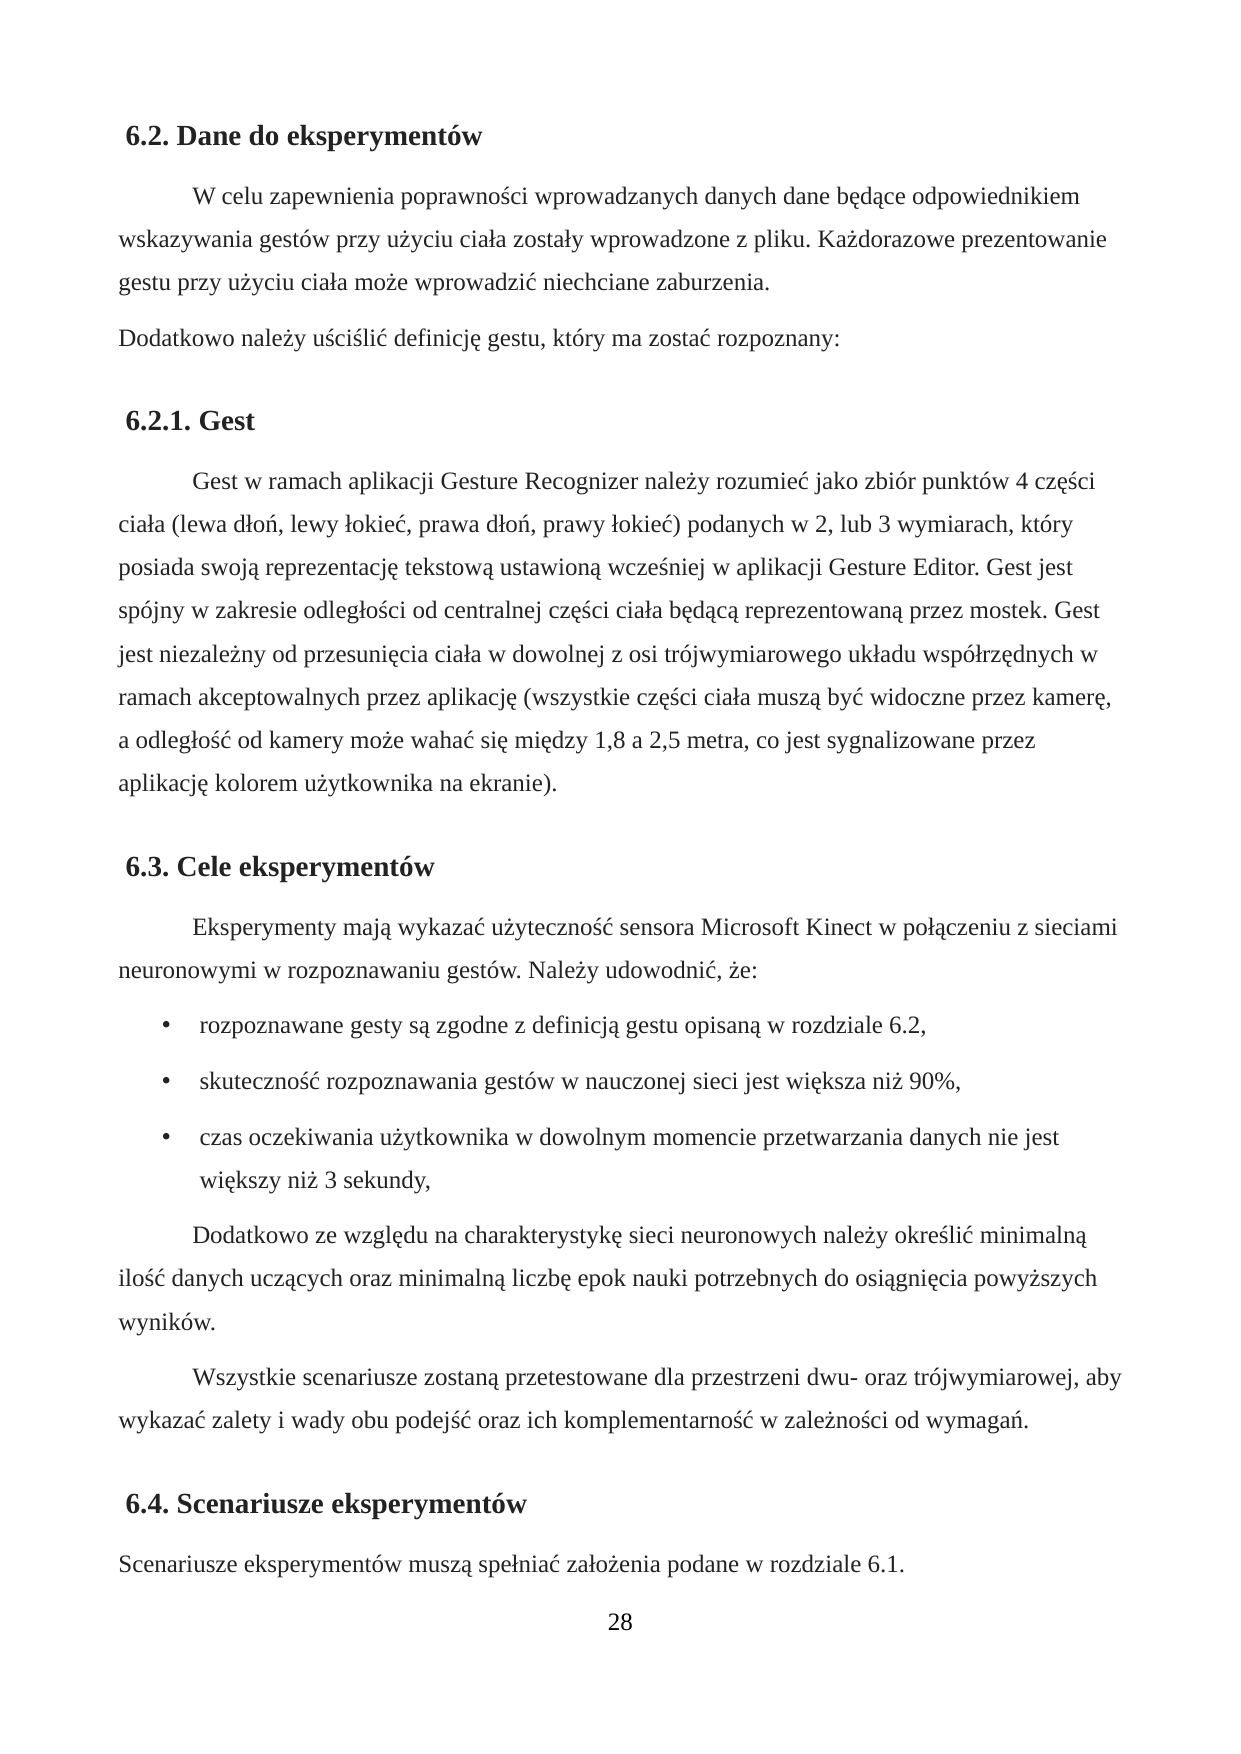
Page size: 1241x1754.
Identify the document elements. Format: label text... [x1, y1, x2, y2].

text W celu zapewnienia poprawności wprowadzanych danych dane będące odpowiednikiem wskazywania gestów przy użyciu ciała zostały wprowadzone z pliku. Każdorazowe prezentowanie gestu przy użyciu ciała może wprowadzić niechciane zaburzenia. [118, 181, 1122, 296]
subtitle Scenariusze eksperymentów [118, 1486, 1122, 1519]
text Wszystkie scenariusze zostaną przetestowane dla przestrzeni dwu- oraz trójwymiarowej, aby wykazać zalety i wady obu podejść oraz ich komplementarność w zależności od wymagań. [118, 1362, 1122, 1434]
list rozpoznawane gesty są zgodne z definicją gestu opisaną w rozdziale 6.2, [162, 1010, 1122, 1039]
text Scenariusze eksperymentów muszą spełniać założenia podane w rozdziale 6.1. [118, 1549, 1122, 1577]
subtitle Dane do eksperymentów [118, 118, 1122, 152]
text Gest w ramach aplikacji Gesture Recognizer należy rozumieć jako zbiór punktów 4 części ciała (lewa dłoń, lewy łokieć, prawa dłoń, prawy łokieć) podanych w 2, lub 3 wymiarach, który posiada swoją reprezentację tekstową ustawioną wcześniej w aplikacji Gesture Editor. Gest jest spójny w zakresie odległości od centralnej części ciała będącą reprezentowaną przez mostek. Gest jest niezależny od przesunięcia ciała w dowolnej z osi trójwymiarowego układu współrzędnych w ramach akceptowalnych przez aplikację (wszystkie części ciała muszą być widoczne przez kamerę, a odległość od kamery może wahać się między 1,8 a 2,5 metra, co jest sygnalizowane przez aplikację kolorem użytkownika na ekranie). [118, 466, 1122, 797]
text Dodatkowo należy uściślić definicję gestu, który ma zostać rozpoznany: [118, 323, 1122, 352]
subtitle Cele eksperymentów [118, 849, 1122, 882]
text Eksperymenty mają wykazać użyteczność sensora Microsoft Kinect w połączeniu z sieciami neuronowymi w rozpoznawaniu gestów. Należy udowodnić, że: [118, 912, 1122, 983]
list skuteczność rozpoznawania gestów w nauczonej sieci jest większa niż 90%, [162, 1066, 1122, 1095]
text Dodatkowo ze względu na charakterystykę sieci neuronowych należy określić minimalną ilość danych uczących oraz minimalną liczbę epok nauki potrzebnych do osiągnięcia powyższych wyników. [118, 1220, 1122, 1335]
subtitle Gest [118, 403, 1122, 437]
list czas oczekiwania użytkownika w dowolnym momencie przetwarzania danych nie jest większy niż 3 sekundy, [162, 1122, 1122, 1193]
